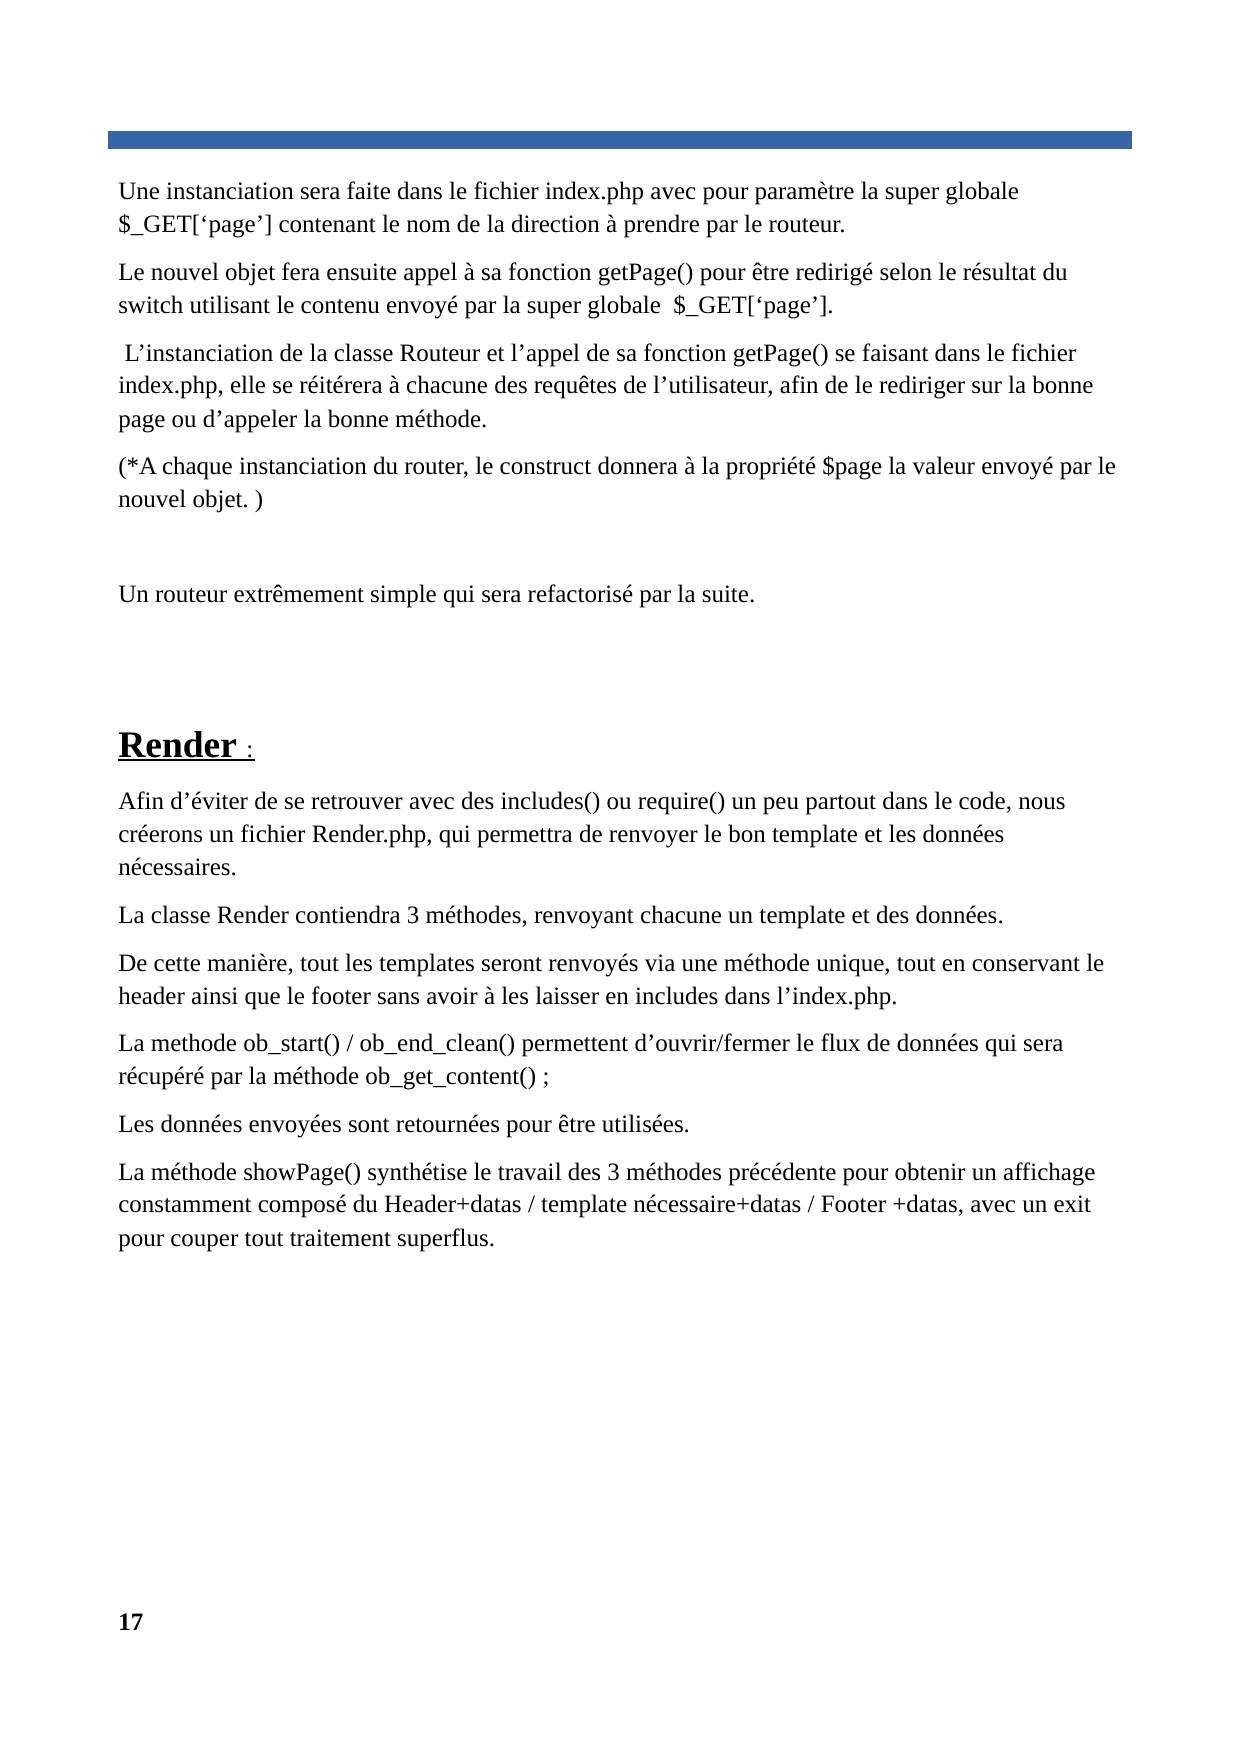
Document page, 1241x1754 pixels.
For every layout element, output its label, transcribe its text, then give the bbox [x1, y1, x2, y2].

text La methode ob_start() / ob_end_clean() permettent d’ouvrir/fermer le flux de données qui sera récupéré par la méthode ob_get_content() ; [118, 1028, 1122, 1090]
text Les données envoyées sont retournées pour être utilisées. [118, 1109, 1122, 1138]
text La classe Render contiendra 3 méthodes, renvoyant chacune un template et des données. [118, 900, 1122, 929]
text De cette manière, tout les templates seront renvoyés via une méthode unique, tout en conservant le header ainsi que le footer sans avoir à les laisser en includes dans l’index.php. [118, 948, 1122, 1009]
text Render : [118, 722, 1122, 765]
text L’instanciation de la classe Routeur et l’appel de sa fonction getPage() se faisant dans le fichier index.php, elle se réitérera à chacune des requêtes de l’utilisateur, afin de le rediriger sur la bonne page ou d’appeler la bonne méthode. [118, 338, 1122, 432]
text Le nouvel objet fera ensuite appel à sa fonction getPage() pour être redirigé selon le résultat du switch utilisant le contenu envoyé par la super globale $_GET[‘page’]. [118, 257, 1122, 319]
text La méthode showPage() synthétise le travail des 3 méthodes précédente pour obtenir un affichage constamment composé du Header+datas / template nécessaire+datas / Footer +datas, avec un exit pour couper tout traitement superflus. [118, 1157, 1122, 1251]
text Une instanciation sera faite dans le fichier index.php avec pour paramètre la super globale $_GET[‘page’] contenant le nom de la direction à prendre par le routeur. [118, 176, 1122, 238]
text Afin d’éviter de se retrouver avec des includes() ou require() un peu partout dans le code, nous créerons un fichier Render.php, qui permettra de renvoyer le bon template et les données nécessaires. [118, 786, 1122, 881]
text (*A chaque instanciation du router, le construct donnera à la propriété $page la valeur envoyé par le nouvel objet. ) [118, 451, 1122, 513]
text Un routeur extrêmement simple qui sera refactorisé par la suite. [118, 579, 1122, 608]
